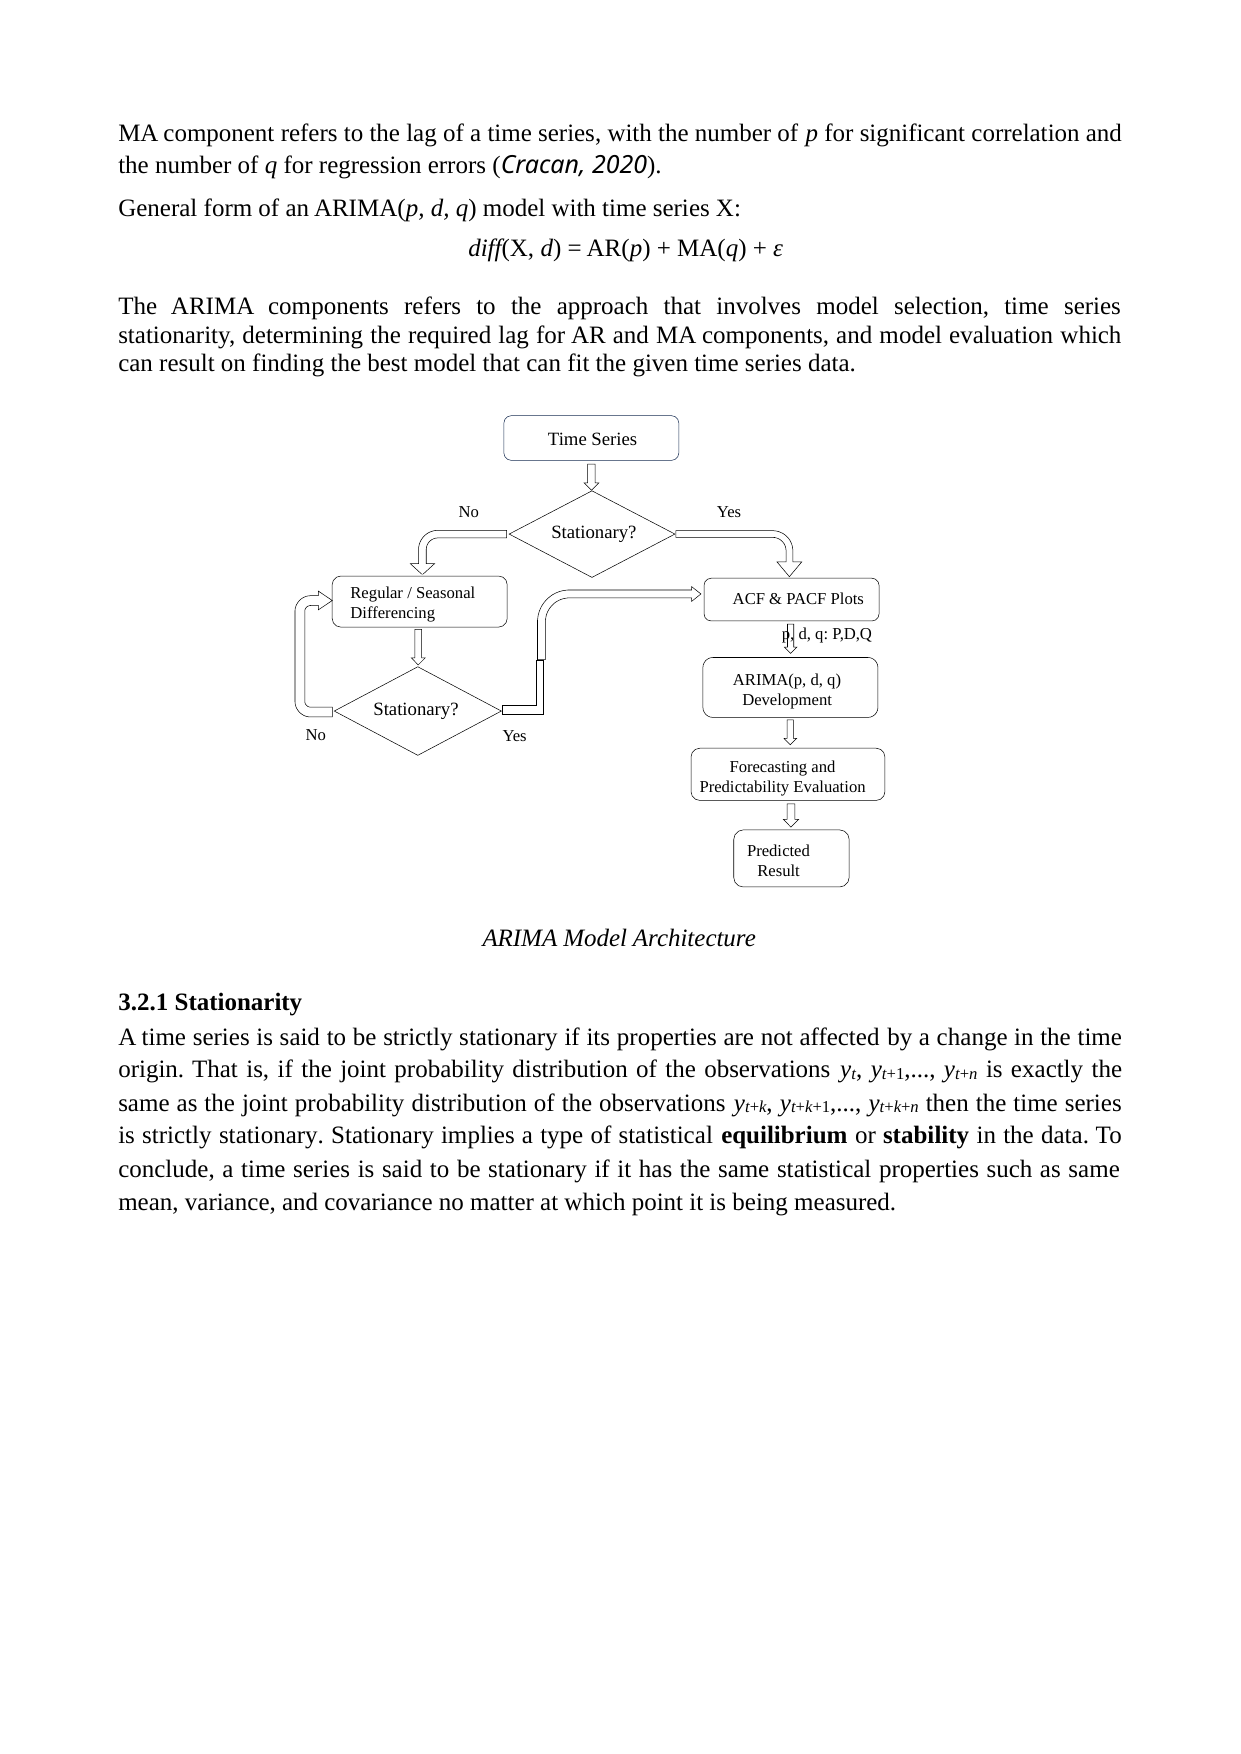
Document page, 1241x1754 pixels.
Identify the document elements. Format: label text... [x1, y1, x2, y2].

text diff(X, d) = AR(p) + MA(q) + ε [118, 233, 1122, 262]
text 3.2.1 Stationarity [118, 987, 1122, 1016]
text General form of an ARIMA(p, d, q) model with time series X: [118, 193, 1122, 222]
text A time series is said to be strictly stationary if its properties are not affected by a change in the time origin. That is, if the joint probability distribution of the observations yt, yt+1,..., yt+n is exactly the same as the joint probability distribution of the observations yt+k, yt+k+1,..., yt+k+n then the time series is strictly stationary. Stationary implies a type of statistical equilibrium or stability in the data. To conclude, a time series is said to be stationary if it has the same statistical properties such as same mean, variance, and covariance no matter at which point it is being measured. [118, 1022, 1122, 1215]
text MA component refers to the lag of a time series, with the number of p for significant correlation and the number of q for regression errors (Cracan, 2020). [118, 118, 1122, 181]
text ARIMA Model Architecture [118, 923, 1122, 952]
text The ARIMA components refers to the approach that involves model selection, time series stationarity, determining the required lag for AR and MA components, and model evaluation which can result on finding the best model that can fit the given time series data. [118, 291, 1122, 377]
